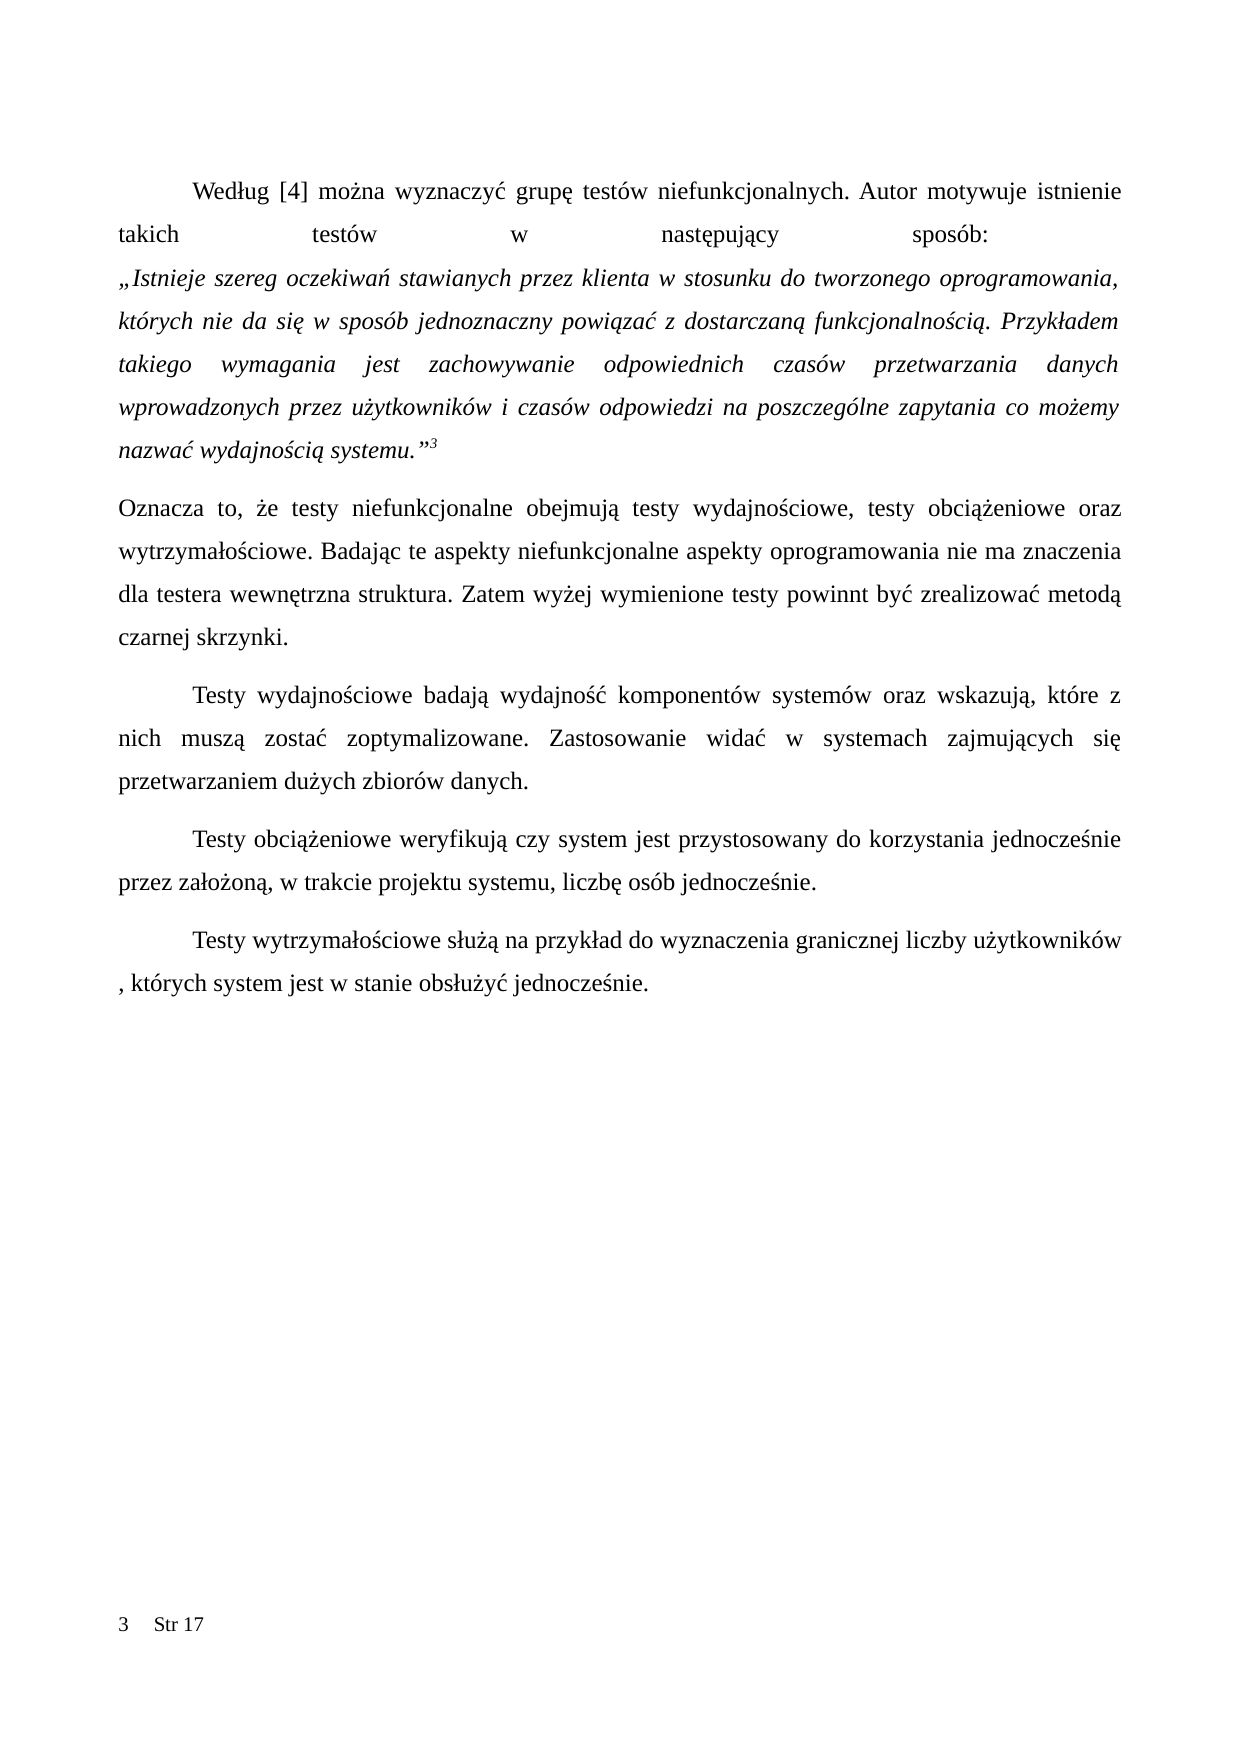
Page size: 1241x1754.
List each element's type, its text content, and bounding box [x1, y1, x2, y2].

text Str 17 [118, 1612, 1122, 1636]
text Testy wydajnościowe badają wydajność komponentów systemów oraz wskazują, które z nich muszą zostać zoptymalizowane. Zastosowanie widać w systemach zajmujących się przetwarzaniem dużych zbiorów danych. [118, 680, 1122, 795]
text Według [4] można wyznaczyć grupę testów niefunkcjonalnych. Autor motywuje istnienie takich testów w następujący sposób: „Istnieje szereg oczekiwań stawianych przez klienta w stosunku do tworzonego oprogramowania, których nie da się w sposób jednoznaczny powiązać z dostarczaną funkcjonalnością. Przykładem takiego wymagania jest zachowywanie odpowiednich czasów przetwarzania danych wprowadzonych przez użytkowników i czasów odpowiedzi na poszczególne zapytania co możemy nazwać wydajnością systemu.” [118, 176, 1122, 464]
text Testy wytrzymałościowe służą na przykład do wyznaczenia granicznej liczby użytkowników , których system jest w stanie obsłużyć jednocześnie. [118, 925, 1122, 997]
text Oznacza to, że testy niefunkcjonalne obejmują testy wydajnościowe, testy obciążeniowe oraz wytrzymałościowe. Badając te aspekty niefunkcjonalne aspekty oprogramowania nie ma znaczenia dla testera wewnętrzna struktura. Zatem wyżej wymienione testy powinnt być zrealizować metodą czarnej skrzynki. [118, 493, 1122, 651]
text Testy obciążeniowe weryfikują czy system jest przystosowany do korzystania jednocześnie przez założoną, w trakcie projektu systemu, liczbę osób jednocześnie. [118, 824, 1122, 896]
